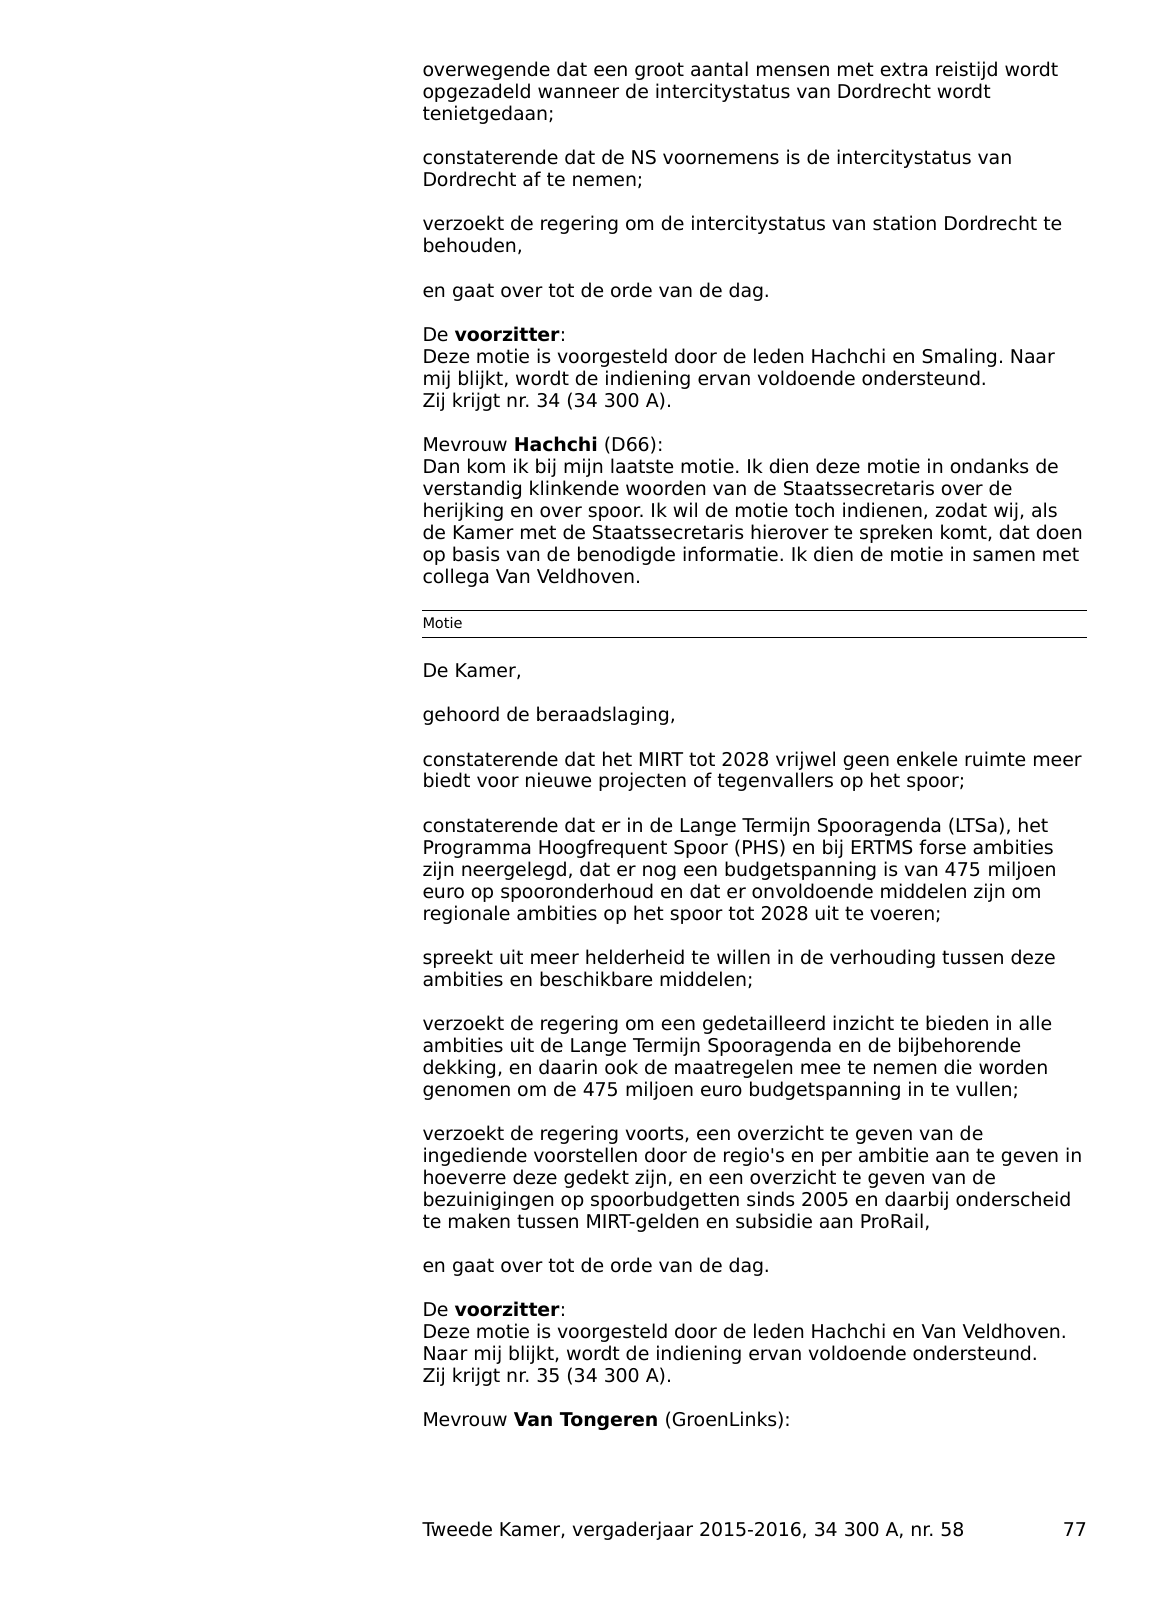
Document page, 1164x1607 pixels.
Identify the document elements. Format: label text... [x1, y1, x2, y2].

text Mevrouw Van Tongeren (GroenLinks): [422, 1409, 1087, 1431]
text Zij krijgt nr. 34 (34 300 A). [422, 389, 1087, 412]
text constaterende dat er in de Lange Termijn Spooragenda (LTSa), het Programma Hoogfrequent Spoor (PHS) en bij ERTMS forse ambities zijn neergelegd, dat er nog een budgetspanning is van 475 miljoen euro op spooronderhoud en dat er onvoldoende middelen zijn om regionale ambities op het spoor tot 2028 uit te voeren; [422, 814, 1087, 924]
text verzoekt de regering om de intercitystatus van station Dordrecht te behouden, [422, 213, 1087, 257]
text verzoekt de regering om een gedetailleerd inzicht te bieden in alle ambities uit de Lange Termijn Spooragenda en de bijbehorende dekking, en daarin ook de maatregelen mee te nemen die worden genomen om de 475 miljoen euro budgetspanning in te vullen; [422, 1013, 1087, 1101]
text De Kamer, [422, 660, 1087, 682]
text verzoekt de regering voorts, een overzicht te geven van de ingediende voorstellen door de regio's en per ambitie aan te geven in hoeverre deze gedekt zijn, en een overzicht te geven van de bezuinigingen op spoorbudgetten sinds 2005 en daarbij onderscheid te maken tussen MIRT-gelden en subsidie aan ProRail, [422, 1123, 1087, 1233]
text spreekt uit meer helderheid te willen in de verhouding tussen deze ambities en beschikbare middelen; [422, 947, 1087, 991]
text De voorzitter: [422, 1299, 1087, 1321]
text De voorzitter: [422, 324, 1087, 346]
text overwegende dat een groot aantal mensen met extra reistijd wordt opgezadeld wanneer de intercitystatus van Dordrecht wordt tenietgedaan; [422, 59, 1087, 125]
text Dan kom ik bij mijn laatste motie. Ik dien deze motie in ondanks de verstandig klinkende woorden van de Staatssecretaris over de herijking en over spoor. Ik wil de motie toch indienen, zodat wij, als de Kamer met de Staatssecretaris hierover te spreken komt, dat doen op basis van de benodigde informatie. Ik dien de motie in samen met collega Van Veldhoven. [422, 456, 1087, 588]
text Zij krijgt nr. 35 (34 300 A). [422, 1365, 1087, 1387]
text Deze motie is voorgesteld door de leden Hachchi en Smaling. Naar mij blijkt, wordt de indiening ervan voldoende ondersteund. [422, 346, 1087, 389]
text constaterende dat het MIRT tot 2028 vrijwel geen enkele ruimte meer biedt voor nieuwe projecten of tegenvallers op het spoor; [422, 748, 1087, 792]
text gehoord de beraadslaging, [422, 704, 1087, 726]
table_header Motie [422, 611, 1087, 637]
text Deze motie is voorgesteld door de leden Hachchi en Van Veldhoven. Naar mij blijkt, wordt de indiening ervan voldoende ondersteund. [422, 1321, 1087, 1365]
text Mevrouw Hachchi (D66): [422, 434, 1087, 456]
text constaterende dat de NS voornemens is de intercitystatus van Dordrecht af te nemen; [422, 147, 1087, 191]
text en gaat over tot de orde van de dag. [422, 279, 1087, 301]
text en gaat over tot de orde van de dag. [422, 1255, 1087, 1277]
